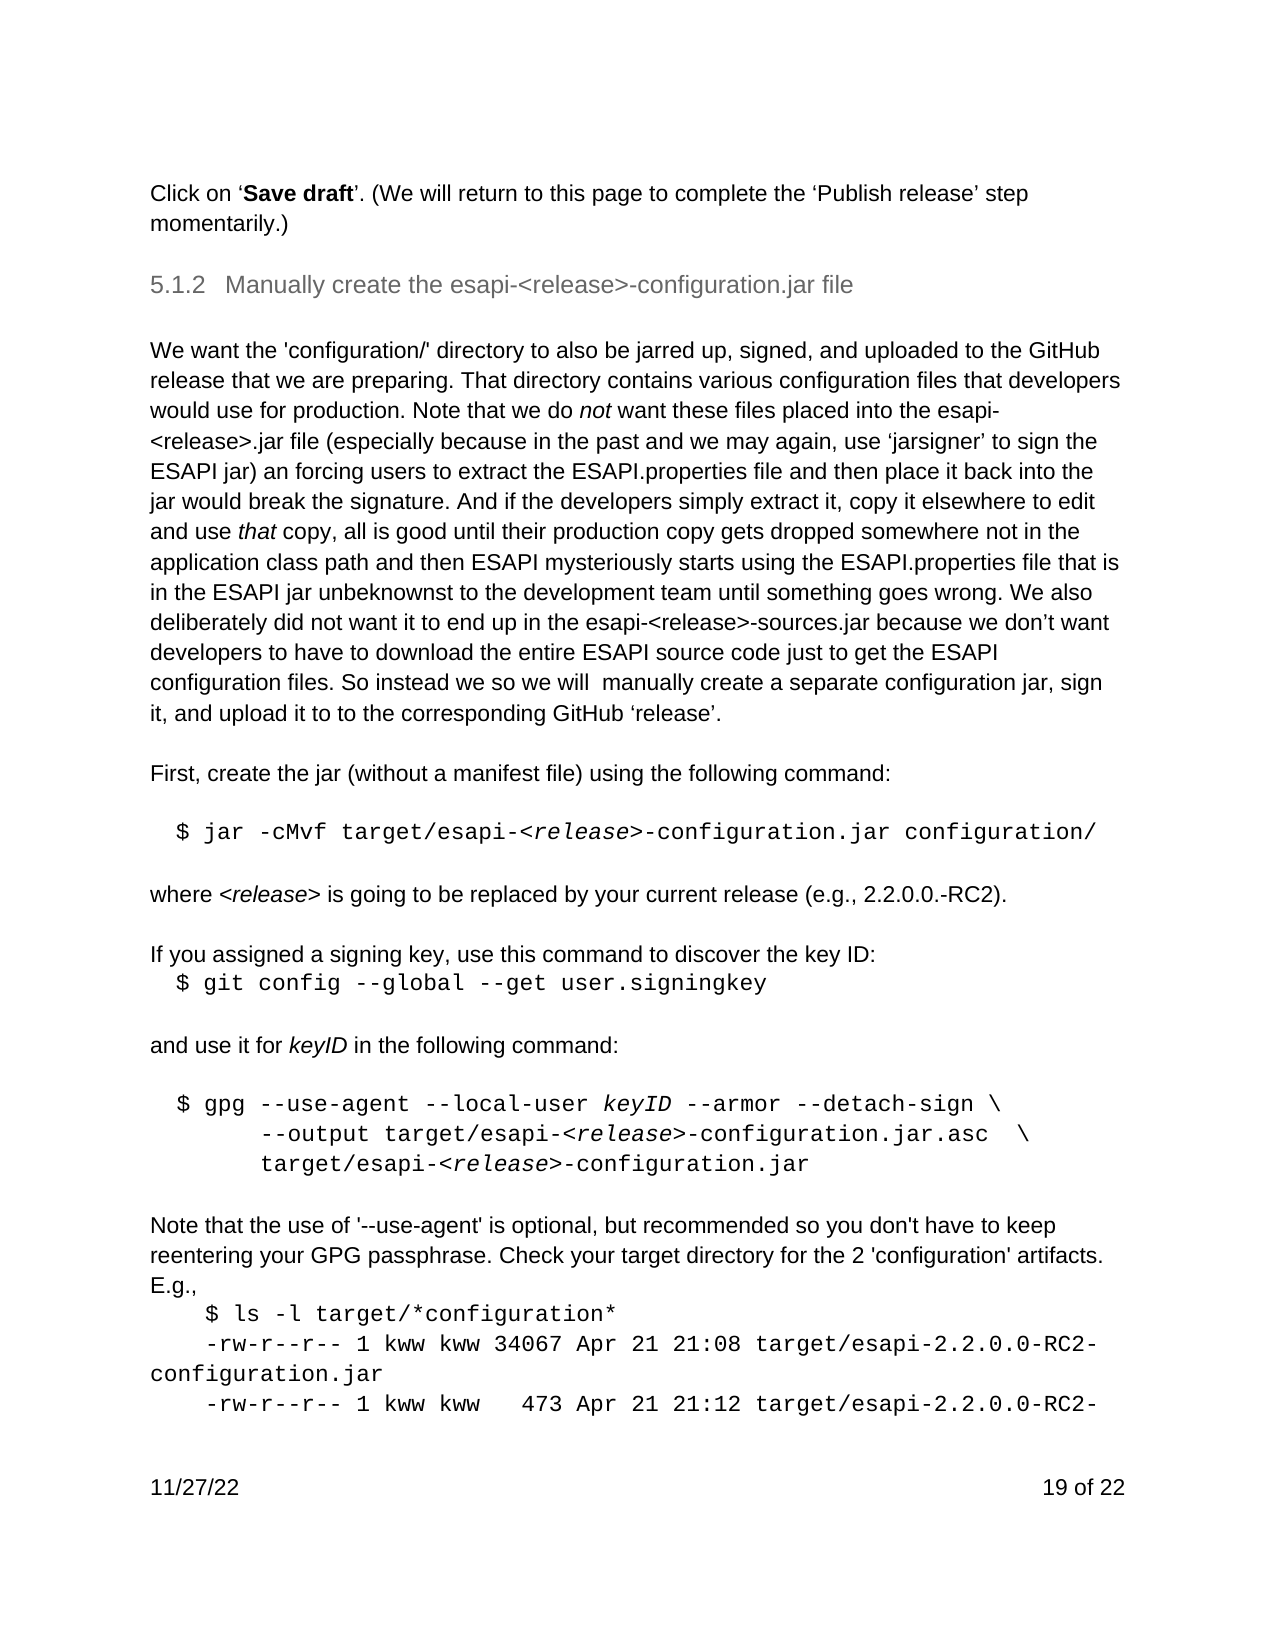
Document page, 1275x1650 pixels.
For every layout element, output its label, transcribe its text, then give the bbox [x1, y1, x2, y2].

subtitle Manually create the esapi-<release>-configuration.jar file [150, 270, 1125, 298]
text target/esapi-<release>-configuration.jar [150, 1152, 1125, 1178]
text Note that the use of '--use-agent' is optional, but recommended so you don't have to keep reentering your GPG passphrase. Check your target directory for the 2 'configuration' artifacts. E.g., [150, 1212, 1125, 1299]
text First, create the jar (without a manifest file) using the following command: [150, 760, 1125, 786]
text --output target/esapi-<release>-configuration.jar.asc \ [150, 1122, 1125, 1148]
text $ git config --global --get user.signingkey [150, 971, 1125, 997]
text Click on ‘Save draft’. (We will return to this page to complete the ‘Publish release’ step momentarily.) [150, 180, 1125, 237]
text -rw-r--r-- 1 kww kww 473 Apr 21 21:12 target/esapi-2.2.0.0-RC2- [150, 1392, 1125, 1418]
text $ ls -l target/*configuration* [150, 1303, 1125, 1328]
text $ jar -cMvf target/esapi-<release>-configuration.jar configuration/ [150, 820, 1125, 846]
text We want the 'configuration/' directory to also be jarred up, signed, and uploaded to the GitHub release that we are preparing. That directory contains various configuration files that developers would use for production. Note that we do not want these files placed into the esapi-<release>.jar file (especially because in the past and we may again, use ‘jarsigner’ to sign the ESAPI jar) an forcing users to extract the ESAPI.properties file and then place it back into the jar would break the signature. And if the developers simply extract it, copy it elsewhere to edit and use that copy, all is good until their production copy gets dropped somewhere not in the application class path and then ESAPI mysteriously starts using the ESAPI.properties file that is in the ESAPI jar unbeknownst to the development team until something goes wrong. We also deliberately did not want it to end up in the esapi-<release>-sources.jar because we don’t want developers to have to download the entire ESAPI source code just to get the ESAPI configuration files. So instead we so we will manually create a separate configuration jar, sign it, and upload it to to the corresponding GitHub ‘release’. [150, 337, 1125, 726]
text $ gpg --use-agent --local-user keyID --armor --detach-sign \ [150, 1092, 1125, 1118]
text and use it for keyID in the following command: [150, 1032, 1125, 1058]
text where <release> is going to be replaced by your current release (e.g., 2.2.0.0.-RC2). [150, 881, 1125, 907]
text -rw-r--r-- 1 kww kww 34067 Apr 21 21:08 target/esapi-2.2.0.0-RC2-configuration.jar [150, 1332, 1125, 1388]
text If you assigned a signing key, use this command to discover the key ID: [150, 941, 1125, 967]
